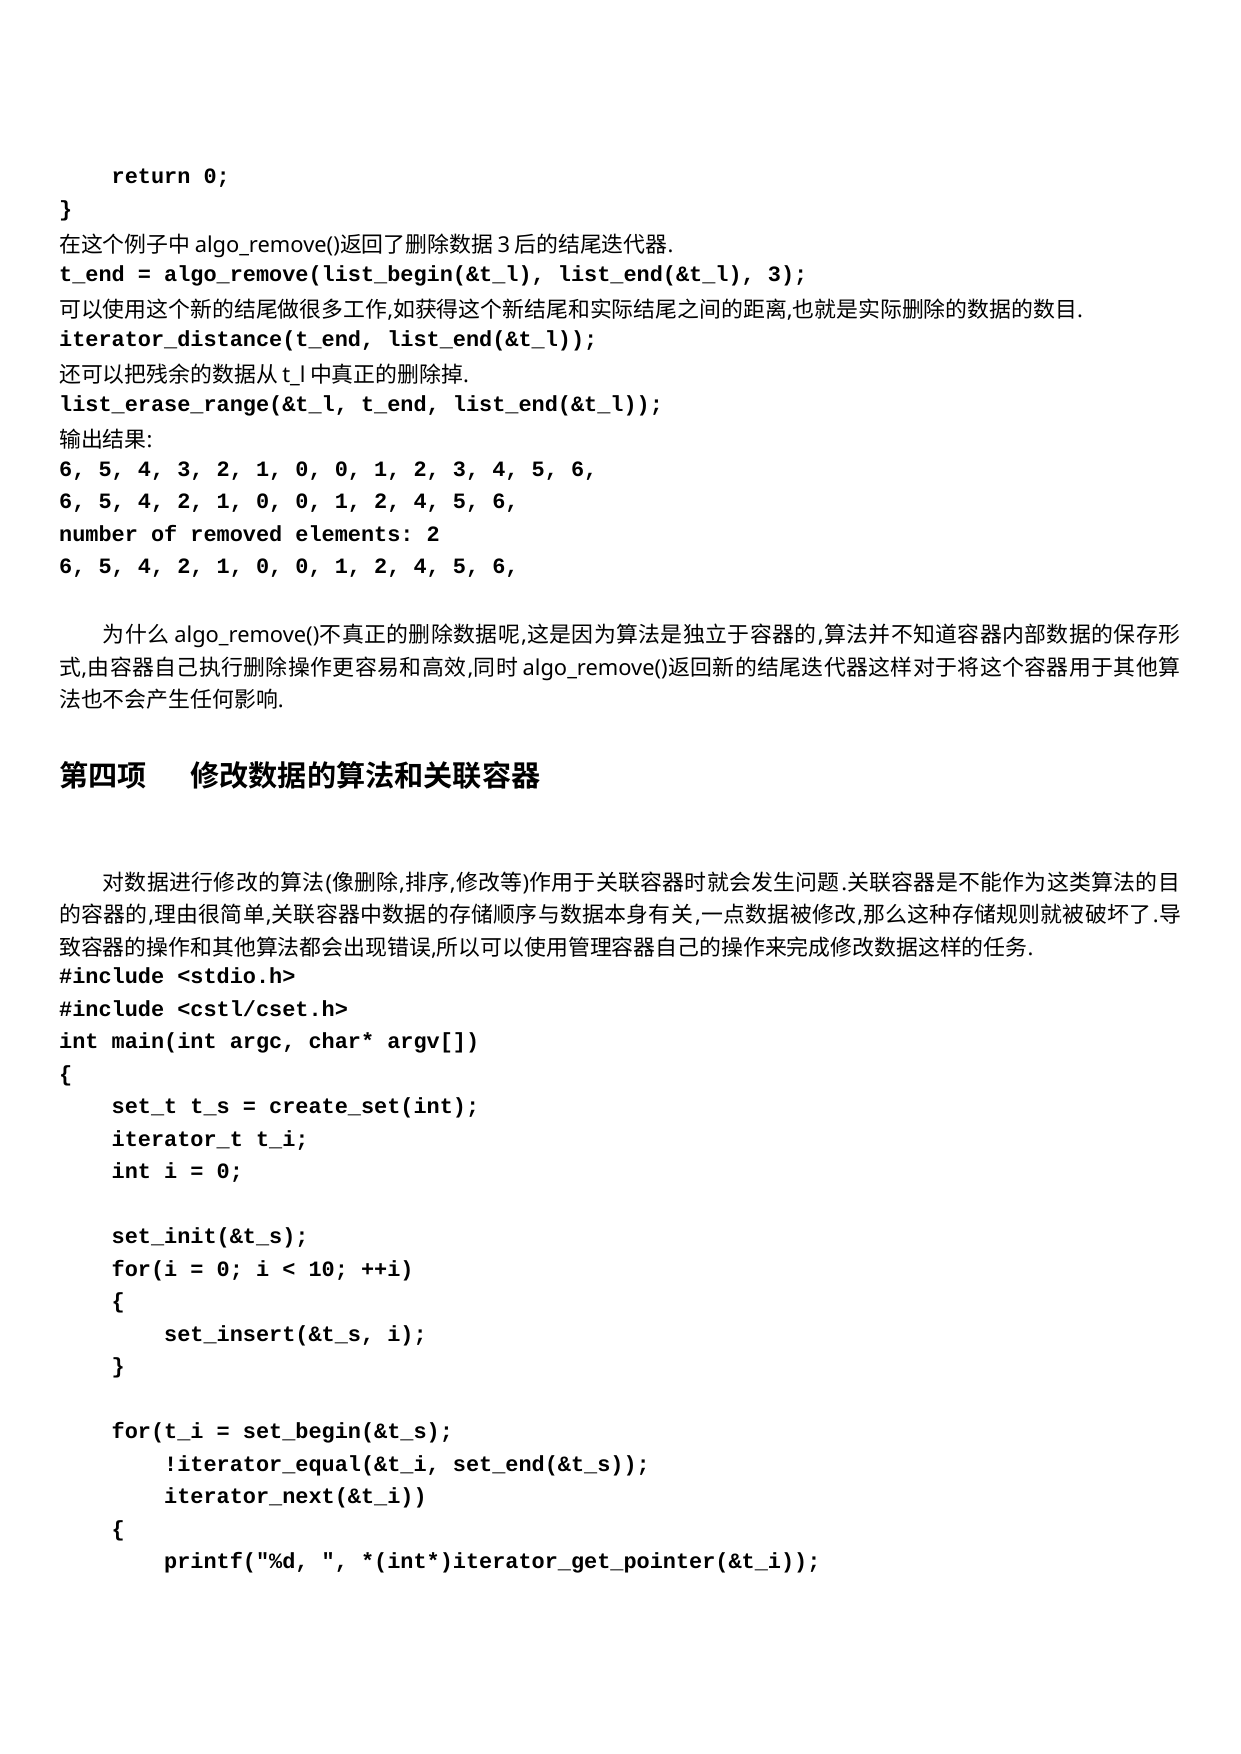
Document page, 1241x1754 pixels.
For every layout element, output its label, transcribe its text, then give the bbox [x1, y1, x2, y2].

text 6, 5, 4, 2, 1, 0, 0, 1, 2, 4, 5, 6, [59, 487, 1181, 519]
text number of removed elements: 2 [59, 519, 1181, 552]
text set_insert(&t_s, i); [59, 1319, 1181, 1352]
text 还可以把残余的数据从t_l中真正的删除掉. [59, 357, 1181, 389]
text } [59, 1352, 1181, 1384]
text { [59, 1514, 1181, 1547]
text !iterator_equal(&t_i, set_end(&t_s)); [59, 1449, 1181, 1482]
text 对数据进行修改的算法(像删除,排序,修改等)作用于关联容器时就会发生问题.关联容器是不能作为这类算法的目的容器的,理由很简单,关联容器中数据的存储顺序与数据本身有关,一点数据被修改,那么这种存储规则就被破坏了.导致容器的操作和其他算法都会出现错误,所以可以使用管理容器自己的操作来完成修改数据这样的任务. [59, 864, 1181, 962]
text t_end = algo_remove(list_begin(&t_l), list_end(&t_l), 3); [59, 259, 1181, 292]
text { [59, 1059, 1181, 1092]
text 输出结果: [59, 422, 1181, 454]
text } [59, 194, 1181, 227]
text list_erase_range(&t_l, t_end, list_end(&t_l)); [59, 389, 1181, 422]
text iterator_t t_i; [59, 1124, 1181, 1157]
text return 0; [59, 162, 1181, 194]
text int main(int argc, char* argv[]) [59, 1027, 1181, 1059]
text iterator_distance(t_end, list_end(&t_l)); [59, 324, 1181, 357]
text 可以使用这个新的结尾做很多工作,如获得这个新结尾和实际结尾之间的距离,也就是实际删除的数据的数目. [59, 292, 1181, 324]
text 为什么algo_remove()不真正的删除数据呢,这是因为算法是独立于容器的,算法并不知道容器内部数据的保存形式,由容器自己执行删除操作更容易和高效,同时algo_remove()返回新的结尾迭代器这样对于将这个容器用于其他算法也不会产生任何影响. [59, 617, 1181, 714]
text 在这个例子中algo_remove()返回了删除数据3后的结尾迭代器. [59, 227, 1181, 259]
text for(t_i = set_begin(&t_s); [59, 1417, 1181, 1449]
text #include <cstl/cset.h> [59, 994, 1181, 1027]
text { [59, 1287, 1181, 1319]
text set_t t_s = create_set(int); [59, 1092, 1181, 1124]
subtitle 修改数据的算法和关联容器 [59, 741, 1181, 806]
text iterator_next(&t_i)) [59, 1482, 1181, 1514]
text int i = 0; [59, 1157, 1181, 1189]
text printf("%d, ", *(int*)iterator_get_pointer(&t_i)); [59, 1547, 1181, 1579]
text for(i = 0; i < 10; ++i) [59, 1254, 1181, 1287]
text set_init(&t_s); [59, 1222, 1181, 1254]
text 6, 5, 4, 3, 2, 1, 0, 0, 1, 2, 3, 4, 5, 6, [59, 454, 1181, 487]
text #include <stdio.h> [59, 962, 1181, 994]
text 6, 5, 4, 2, 1, 0, 0, 1, 2, 4, 5, 6, [59, 552, 1181, 584]
